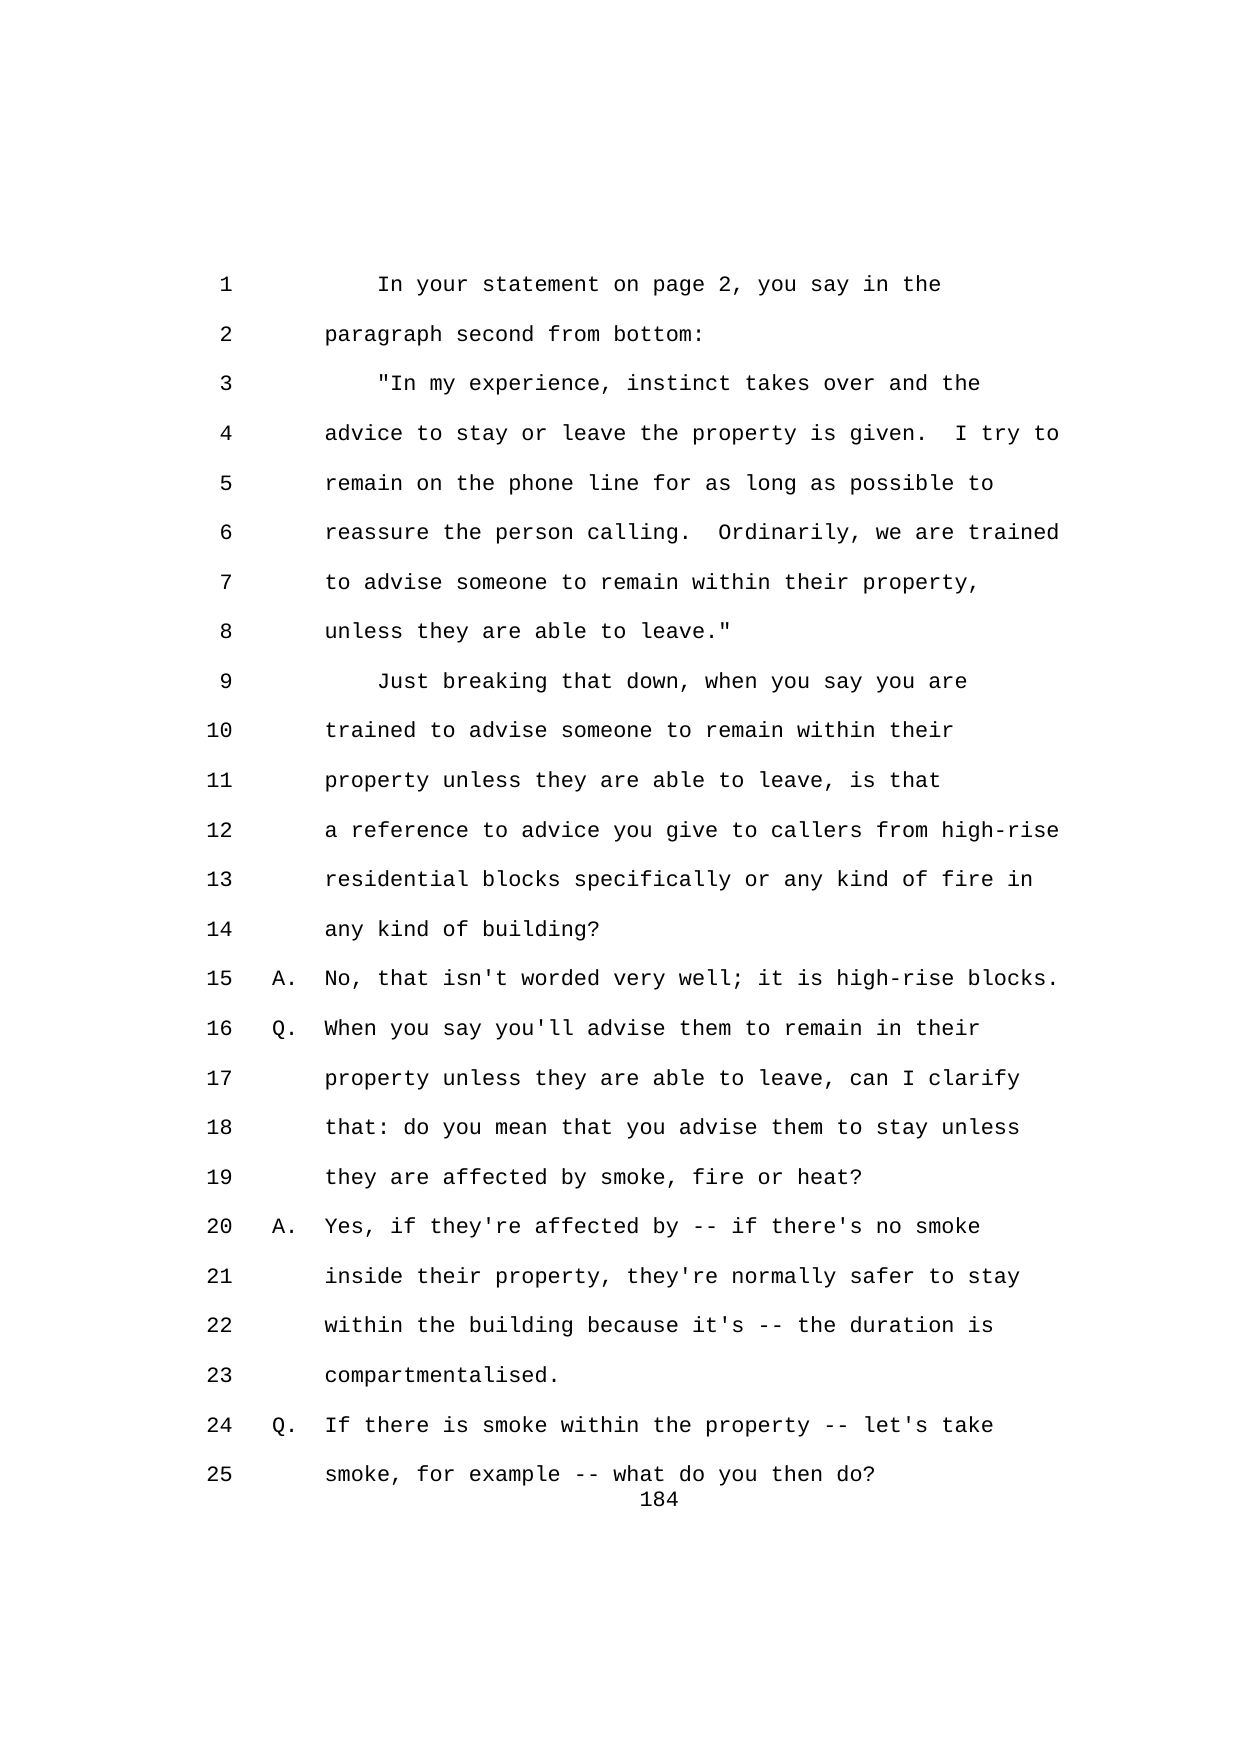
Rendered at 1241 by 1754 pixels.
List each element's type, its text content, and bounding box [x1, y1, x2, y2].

text 6 reassure the person calling. Ordinarily, we are trained [75, 521, 1165, 546]
text 184 [75, 1488, 1165, 1513]
text 23 compartmentalised. [75, 1364, 1165, 1389]
text 8 unless they are able to leave." [75, 620, 1165, 645]
text 21 inside their property, they're normally safer to stay [75, 1265, 1165, 1290]
text 1 In your statement on page 2, you say in the [75, 273, 1165, 298]
text 13 residential blocks specifically or any kind of fire in [75, 868, 1165, 893]
text 22 within the building because it's -- the duration is [75, 1314, 1165, 1339]
text 10 trained to advise someone to remain within their [75, 719, 1165, 744]
text 2 paragraph second from bottom: [75, 323, 1165, 348]
text 9 Just breaking that down, when you say you are [75, 670, 1165, 695]
text 20 A. Yes, if they're affected by -- if there's no smoke [75, 1215, 1165, 1240]
text 15 A. No, that isn't worded very well; it is high-rise blocks. [75, 967, 1165, 992]
text 19 they are affected by smoke, fire or heat? [75, 1166, 1165, 1191]
text 24 Q. If there is smoke within the property -- let's take [75, 1414, 1165, 1438]
text 7 to advise someone to remain within their property, [75, 571, 1165, 596]
text 14 any kind of building? [75, 918, 1165, 943]
text 5 remain on the phone line for as long as possible to [75, 472, 1165, 496]
text 16 Q. When you say you'll advise them to remain in their [75, 1017, 1165, 1042]
text 17 property unless they are able to leave, can I clarify [75, 1067, 1165, 1091]
text 3 "In my experience, instinct takes over and the [75, 372, 1165, 397]
text 18 that: do you mean that you advise them to stay unless [75, 1116, 1165, 1141]
text 25 smoke, for example -- what do you then do? [75, 1463, 1165, 1488]
text 11 property unless they are able to leave, is that [75, 769, 1165, 794]
text 12 a reference to advice you give to callers from high-rise [75, 819, 1165, 843]
text 4 advice to stay or leave the property is given. I try to [75, 422, 1165, 447]
